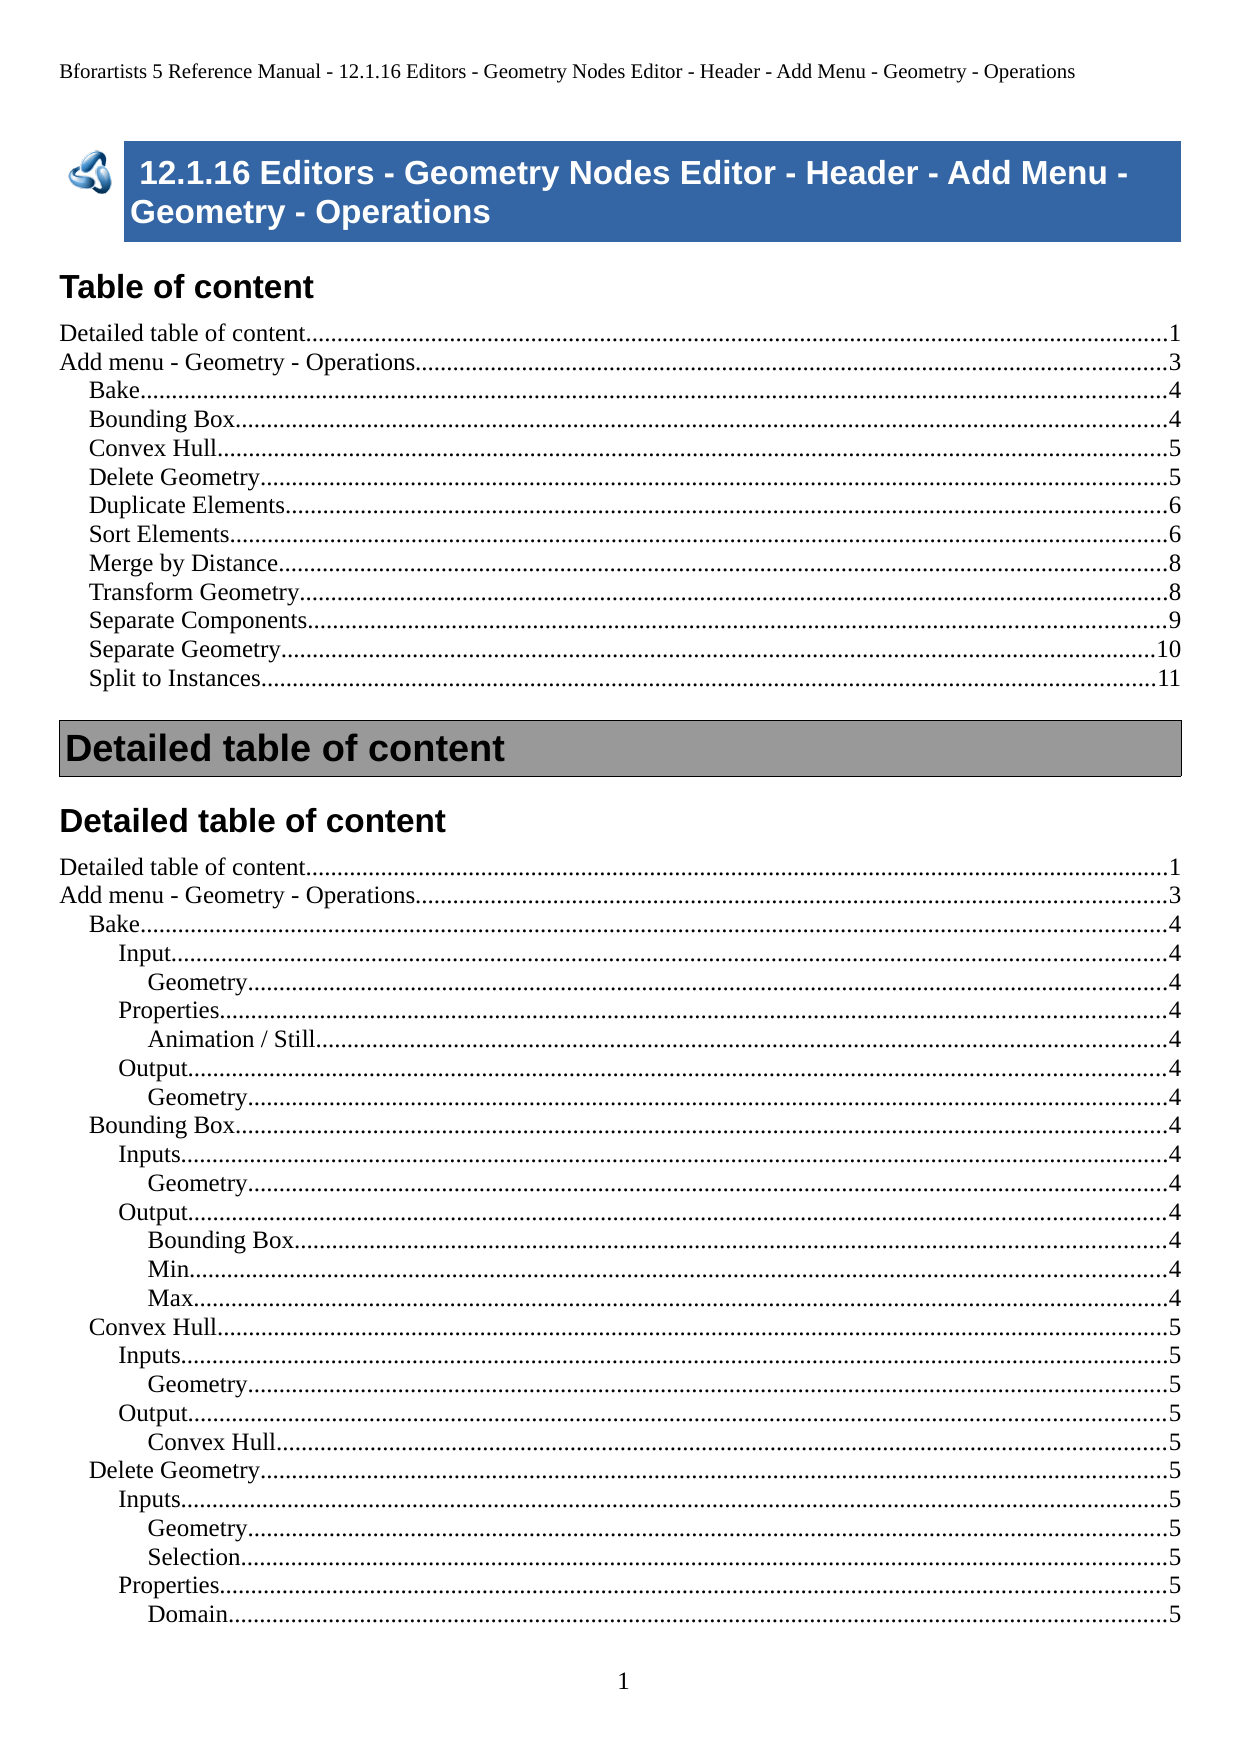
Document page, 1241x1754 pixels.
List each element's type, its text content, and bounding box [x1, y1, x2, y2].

text Output 4 [118, 1197, 1181, 1225]
text Bounding Box 4 [88, 404, 1181, 433]
text Max 4 [147, 1283, 1181, 1312]
text Detailed table of content 1 [59, 318, 1181, 347]
text Properties 5 [118, 1570, 1181, 1599]
text Convex Hull 5 [88, 433, 1181, 462]
text Convex Hull 5 [88, 1312, 1181, 1340]
text Delete Geometry 5 [88, 1455, 1181, 1484]
text Geometry 5 [147, 1369, 1181, 1398]
text Delete Geometry 5 [88, 462, 1181, 490]
table_header [59, 141, 124, 242]
text Separate Components 9 [88, 605, 1181, 634]
text Properties 4 [118, 995, 1181, 1024]
text Add menu - Geometry - Operations 3 [59, 880, 1181, 909]
text Inputs 5 [118, 1484, 1181, 1513]
text Detailed table of content 1 [59, 852, 1181, 880]
text Merge by Distance 8 [88, 548, 1181, 577]
text Selection 5 [147, 1542, 1181, 1570]
text Bake 4 [88, 375, 1181, 404]
text Geometry 4 [147, 1168, 1181, 1197]
text Animation / Still 4 [147, 1024, 1181, 1053]
text Separate Geometry 10 [88, 634, 1181, 663]
text Output 4 [118, 1053, 1181, 1082]
text Domain 5 [147, 1599, 1181, 1628]
text Split to Instances 11 [88, 663, 1181, 692]
text Bounding Box 4 [88, 1110, 1181, 1139]
subtitle Detailed table of content [59, 801, 1181, 839]
picture [65, 147, 114, 197]
text Min 4 [147, 1254, 1181, 1283]
text Inputs 5 [118, 1340, 1181, 1369]
subtitle Table of content [59, 267, 1181, 305]
table_header Detailed table of content [60, 721, 1181, 776]
text Inputs 4 [118, 1139, 1181, 1168]
text Output 5 [118, 1398, 1181, 1427]
text Duplicate Elements 6 [88, 490, 1181, 519]
text Convex Hull 5 [147, 1427, 1181, 1455]
text Bake 4 [88, 909, 1181, 938]
table_header 12.1.16 Editors - Geometry Nodes Editor - Header - Add Menu - Geometry - Operations [124, 141, 1181, 242]
text Bounding Box 4 [147, 1225, 1181, 1254]
text Transform Geometry 8 [88, 577, 1181, 605]
text Sort Elements 6 [88, 519, 1181, 548]
text Geometry 5 [147, 1513, 1181, 1542]
text Add menu - Geometry - Operations 3 [59, 347, 1181, 375]
text Geometry 4 [147, 1082, 1181, 1110]
text Geometry 4 [147, 967, 1181, 995]
text Input 4 [118, 938, 1181, 967]
